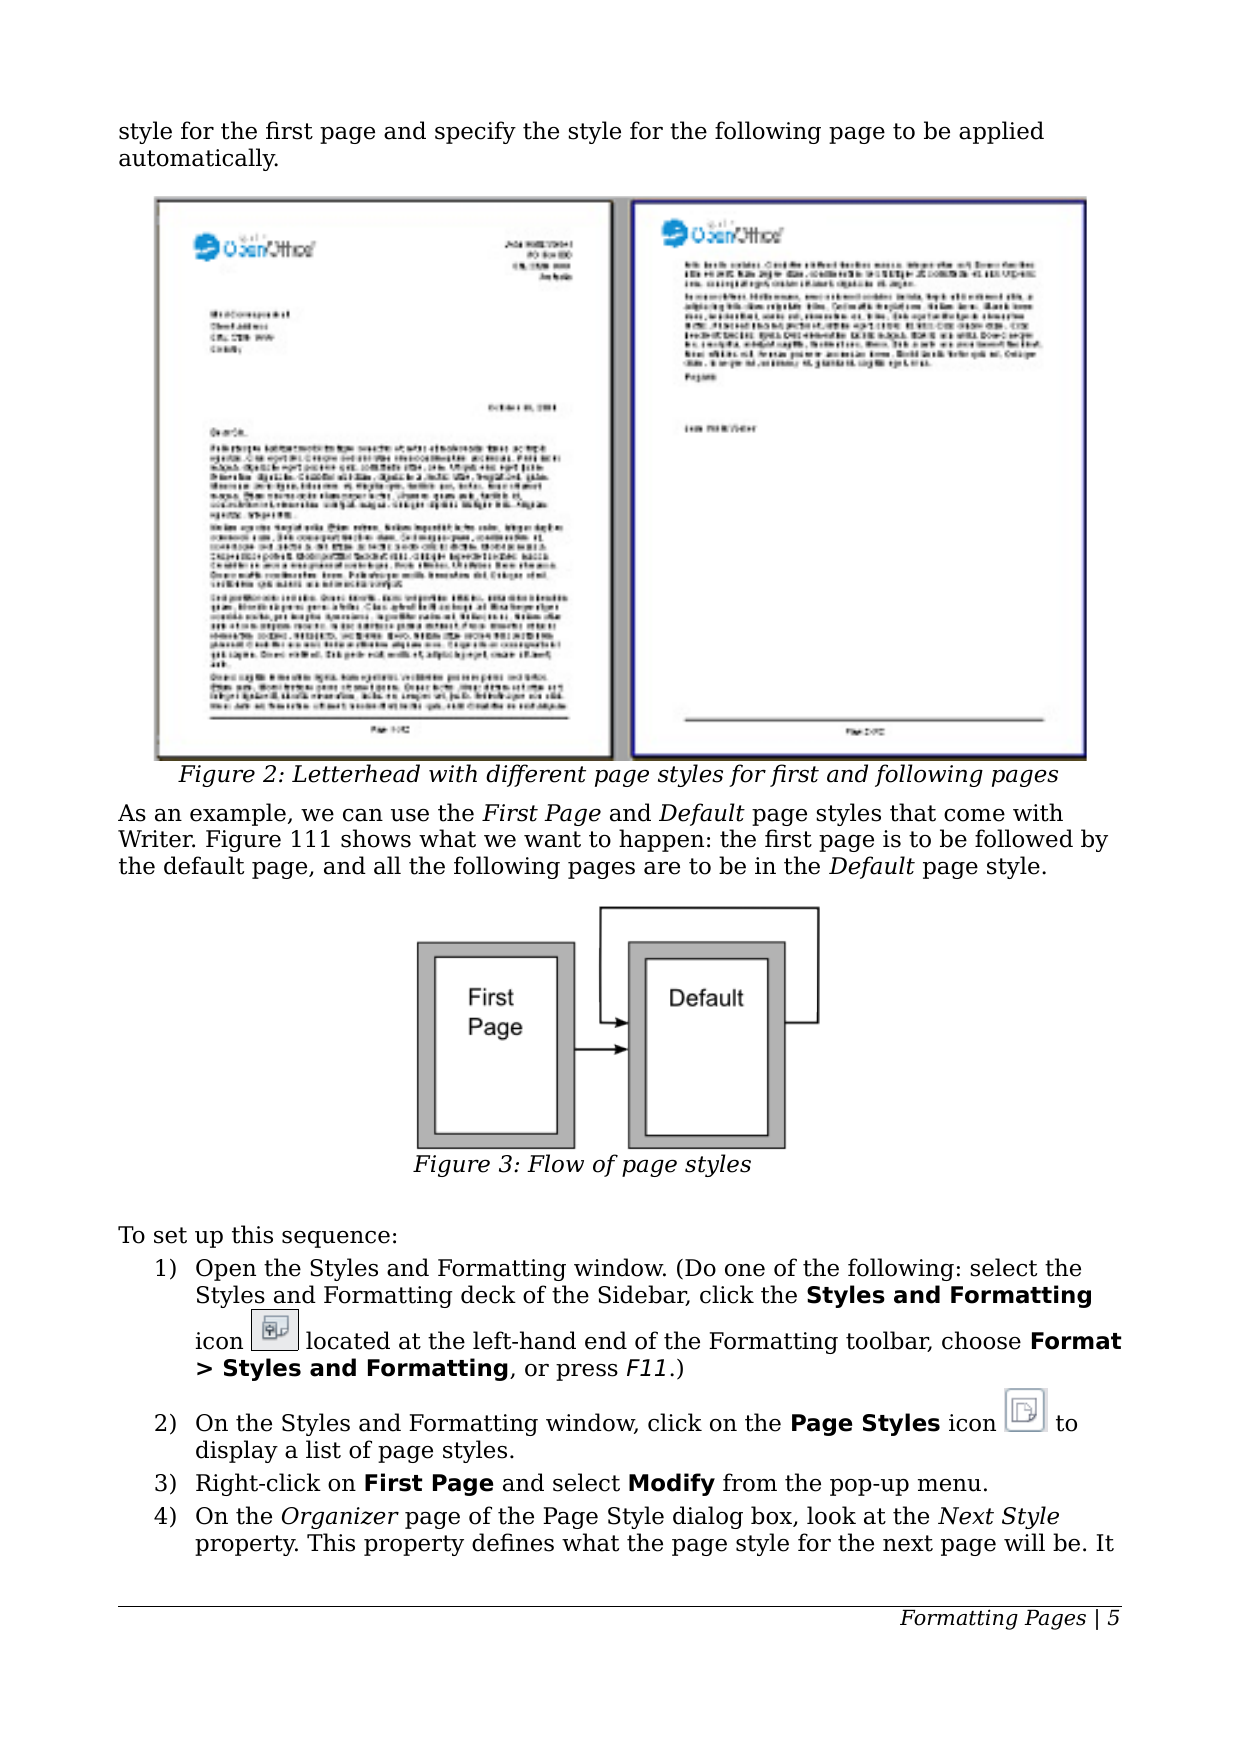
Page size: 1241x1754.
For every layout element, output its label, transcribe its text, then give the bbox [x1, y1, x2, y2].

picture [153, 196, 1087, 761]
picture [252, 1310, 298, 1350]
list Right-click on First Page and select Modify from the pop-up menu. [177, 1470, 1122, 1497]
text As an example, we can use the First Page and Default page styles that come with Writer. Figure 111 shows what we want to happen: the first page is to be followed by the default page, and all the following pages are to be in the Default page style. [118, 800, 1122, 880]
picture [1004, 1388, 1048, 1432]
text style for the first page and specify the style for the following page to be applied automatically. [118, 118, 1122, 171]
list To set up this sequence: [118, 1222, 1122, 1249]
text Figure 2: Letterhead with different page styles for first and following pages [153, 761, 1087, 787]
list On the Styles and Formatting window, click on the Page Styles icon to display a list of page styles. [177, 1388, 1122, 1464]
list On the Organizer page of the Page Style dialog box, look at the Next Style property. This property defines what the page style for the next page will be. It [177, 1503, 1122, 1556]
text Figure 3: Flow of page styles [414, 1152, 827, 1178]
list Open the Styles and Formatting window. (Do one of the following: select the Styles and Formatting deck of the Sidebar, click the Styles and Formatting icon located at the left-hand end of the Formatting toolbar, choose Format > Styles and Formatting, or press F11.) [177, 1256, 1122, 1382]
picture [413, 905, 827, 1152]
